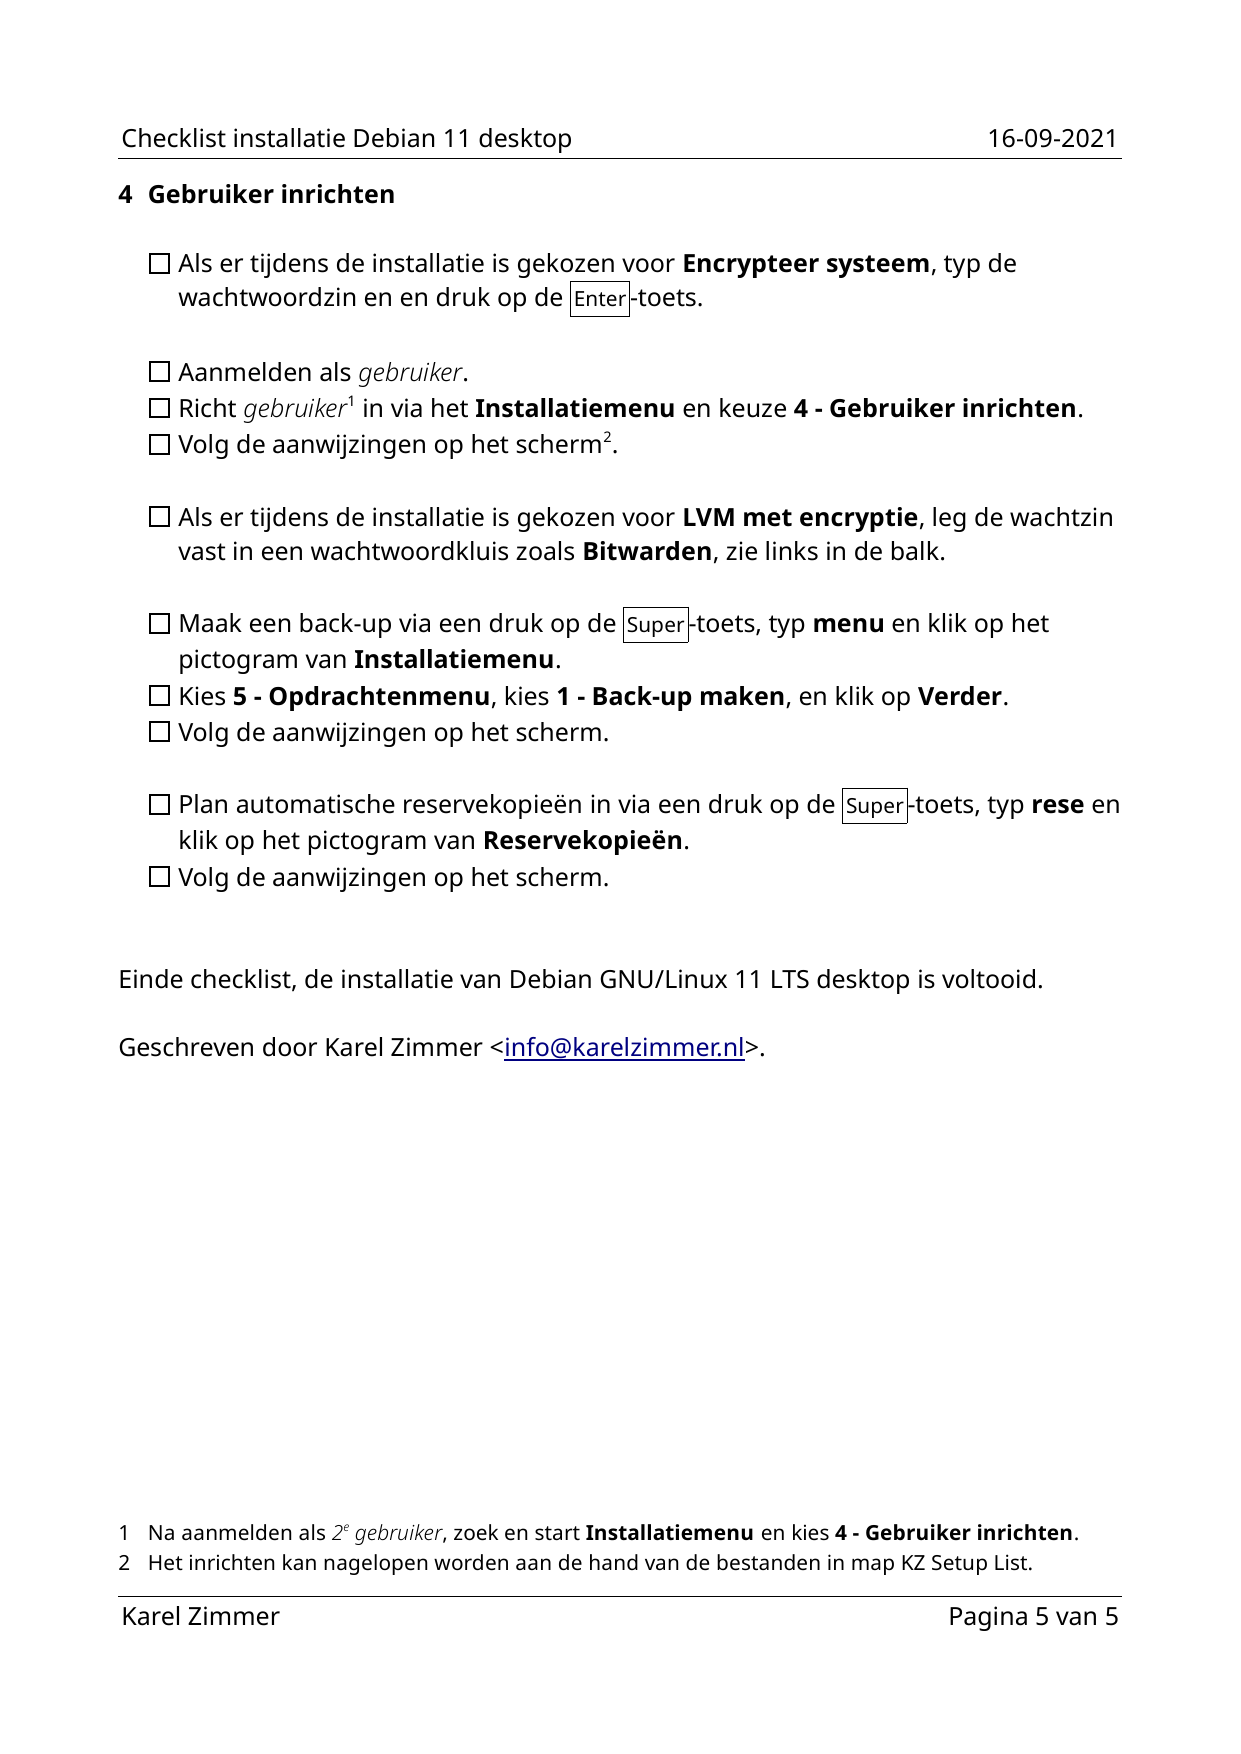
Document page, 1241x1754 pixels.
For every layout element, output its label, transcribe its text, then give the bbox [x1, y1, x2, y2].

text Einde checklist, de installatie van Debian GNU/Linux 11 LTS desktop is voltooid. [118, 962, 1122, 996]
table_cell [177, 317, 1122, 353]
table_header Als er tijdens de installatie is gekozen voor Encrypteer systeem, typ de wachtwoordzin en en druk op de Enter-toets. [177, 245, 1122, 317]
table_cell [141, 426, 177, 462]
table_cell Aanmelden als gebruiker. [177, 354, 1122, 390]
table_cell Kies 5 - Opdrachtenmenu, kies 1 - Back-up maken, en klik op Verder. [177, 677, 1122, 713]
table_cell Plan automatische reservekopieën in via een druk op de Super-toets, typ rese en klik op het pictogram van Reservekopieën. [177, 786, 1122, 858]
table_cell Volg de aanwijzingen op het scherm. [177, 714, 1122, 750]
table_cell [141, 462, 177, 498]
table_cell [177, 750, 1122, 786]
table_cell Volg de aanwijzingen op het scherm. [177, 426, 1122, 462]
table_cell Volg de aanwijzingen op het scherm. [177, 858, 1122, 894]
table_cell Maak een back-up via een druk op de Super-toets, typ menu en klik op het pictogram van Installatiemenu. [177, 605, 1122, 677]
table_cell [141, 569, 177, 605]
table_cell [141, 317, 177, 353]
text Geschreven door Karel Zimmer <info@karelzimmer.nl>. [118, 1030, 1122, 1064]
table_cell [141, 750, 177, 786]
table_cell [141, 499, 177, 569]
table_cell [141, 858, 177, 894]
table_cell [177, 462, 1122, 498]
table_header [141, 245, 177, 317]
table_cell [177, 569, 1122, 605]
table_cell [141, 390, 177, 426]
table_cell [141, 354, 177, 390]
list Gebruiker inrichten [118, 177, 1122, 211]
table_cell [141, 677, 177, 713]
table_cell [141, 786, 177, 858]
table_cell [141, 714, 177, 750]
table_cell [141, 605, 177, 677]
table_cell Richt gebruiker in via het Installatiemenu en keuze 4 - Gebruiker inrichten. [177, 390, 1122, 426]
table_cell Als er tijdens de installatie is gekozen voor LVM met encryptie, leg de wachtzin vast in een wachtwoordkluis zoals Bitwarden, zie links in de balk. [177, 499, 1122, 569]
